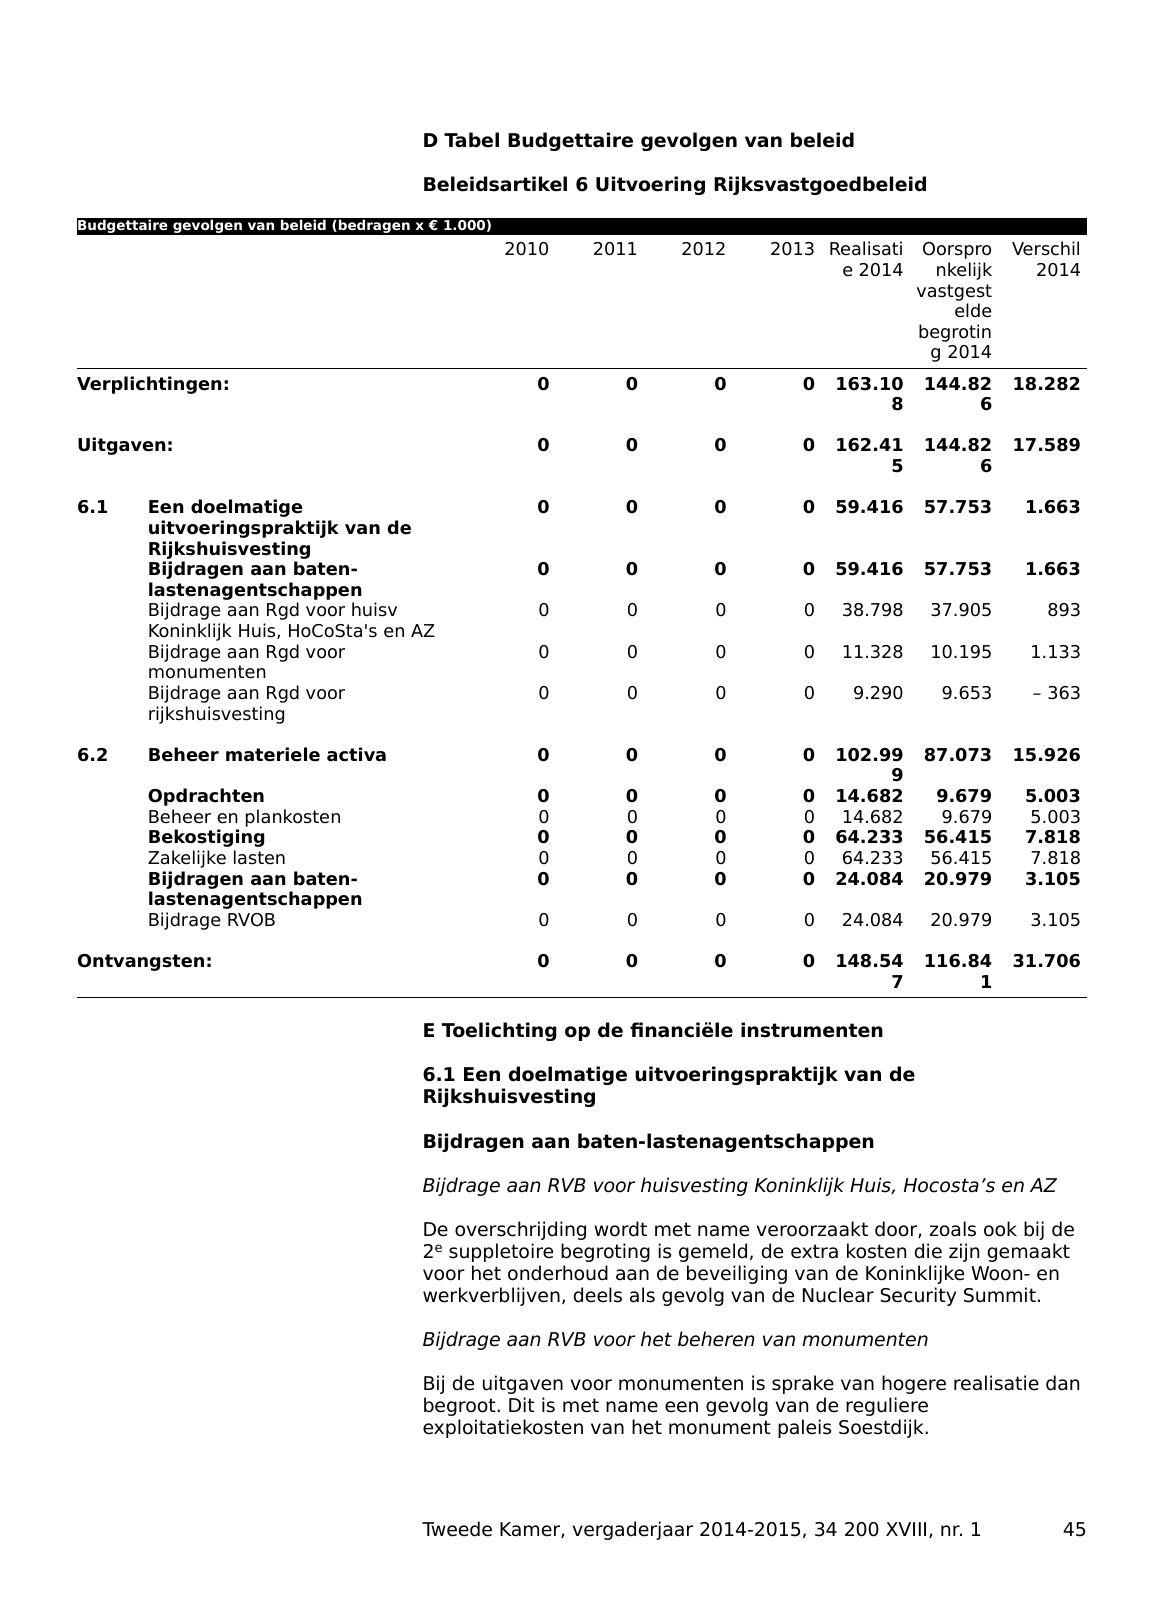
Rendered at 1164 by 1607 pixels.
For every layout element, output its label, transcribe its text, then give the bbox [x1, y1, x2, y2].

table_cell 0 [732, 369, 821, 415]
table_cell 0 [732, 642, 821, 683]
table_cell Beheer materiele activa [142, 745, 466, 786]
table_cell [142, 930, 466, 951]
table_cell Bijdragen aan baten-lastenagentschappen [142, 869, 466, 910]
table_cell 59.416 [821, 497, 909, 559]
table_cell 0 [732, 910, 821, 930]
table_cell [77, 930, 142, 951]
table_cell [732, 724, 821, 745]
table_cell 64.233 [821, 848, 909, 868]
table_cell 6.2 [77, 745, 142, 786]
table_cell 163.108 [821, 369, 909, 415]
table_cell [466, 477, 555, 497]
table_cell [77, 642, 142, 683]
table_cell 148.547 [821, 951, 909, 997]
table_cell 0 [732, 559, 821, 600]
table_cell 162.415 [821, 435, 909, 477]
table_cell 7.818 [998, 827, 1087, 848]
table_cell [998, 415, 1087, 435]
table_cell [77, 559, 142, 600]
table_cell 144.826 [909, 435, 998, 477]
table_cell 18.282 [998, 369, 1087, 415]
table_cell [77, 848, 142, 868]
table_cell [77, 910, 142, 930]
table_cell [821, 477, 909, 497]
table_cell Bijdrage aan Rgd voor monumenten [142, 642, 466, 683]
table_cell 0 [732, 683, 821, 724]
table_cell [77, 869, 142, 910]
table_cell [466, 415, 555, 435]
table_cell 5.003 [998, 786, 1087, 807]
table_cell 0 [555, 848, 644, 868]
table_cell 0 [466, 745, 555, 786]
table_cell Opdrachten [142, 786, 466, 807]
table_cell 14.682 [821, 807, 909, 827]
table_cell [644, 724, 732, 745]
table_cell Een doelmatige uitvoeringspraktijk van de Rijkshuisvesting [142, 497, 466, 559]
table_cell [998, 724, 1087, 745]
table_cell 14.682 [821, 786, 909, 807]
table_cell 0 [644, 848, 732, 868]
table_cell [821, 415, 909, 435]
table_cell 17.589 [998, 435, 1087, 477]
table_cell 2010 [466, 235, 555, 368]
table_cell 7.818 [998, 848, 1087, 868]
table_cell [555, 477, 644, 497]
table_cell 87.073 [909, 745, 998, 786]
table_cell 9.679 [909, 786, 998, 807]
table_cell Ontvangsten: [77, 951, 466, 997]
table_cell 0 [466, 559, 555, 600]
table_cell 0 [644, 951, 732, 997]
table_cell 0 [555, 369, 644, 415]
table_cell [77, 683, 142, 724]
table_cell 9.290 [821, 683, 909, 724]
table_cell [909, 724, 998, 745]
subtitle Bijdragen aan baten-lastenagentschappen [422, 1131, 1087, 1152]
table_cell 0 [644, 369, 732, 415]
table_cell Zakelijke lasten [142, 848, 466, 868]
table_cell Verplichtingen: [77, 369, 466, 415]
table_cell 0 [466, 910, 555, 930]
table_cell 20.979 [909, 869, 998, 910]
table_cell 0 [466, 435, 555, 477]
text Bij de uitgaven voor monumenten is sprake van hogere realisatie dan begroot. Dit is met name een gevolg van de reguliere exploitatiekosten van het monument paleis Soestdijk. [422, 1373, 1087, 1439]
table_cell [732, 415, 821, 435]
table_cell 0 [732, 600, 821, 642]
table_cell [909, 477, 998, 497]
table_cell 64.233 [821, 827, 909, 848]
table_cell [909, 930, 998, 951]
table_cell 0 [466, 869, 555, 910]
table_cell [142, 235, 466, 368]
table_cell 15.926 [998, 745, 1087, 786]
table_cell 31.706 [998, 951, 1087, 997]
table_cell 57.753 [909, 559, 998, 600]
text De overschrijding wordt met name veroorzaakt door, zoals ook bij de 2e suppletoire begroting is gemeld, de extra kosten die zijn gemaakt voor het onderhoud aan de beveiliging van de Koninklijke Woon- en werkverblijven, deels als gevolg van de Nuclear Security Summit. [422, 1219, 1087, 1307]
table_cell 0 [555, 497, 644, 559]
table_cell 0 [555, 786, 644, 807]
table_cell Uitgaven: [77, 435, 466, 477]
table_cell [77, 807, 142, 827]
table_cell Oorspronkelijk vastgestelde begroting 2014 [909, 235, 998, 368]
table_cell Verschil 2014 [998, 235, 1087, 368]
table_cell 0 [466, 642, 555, 683]
table_cell 3.105 [998, 869, 1087, 910]
table_cell 5.003 [998, 807, 1087, 827]
table_cell 0 [555, 807, 644, 827]
table_cell 0 [732, 827, 821, 848]
table_cell 144.826 [909, 369, 998, 415]
table_cell 1.133 [998, 642, 1087, 683]
table_cell 57.753 [909, 497, 998, 559]
table_cell 0 [732, 497, 821, 559]
table_cell [142, 477, 466, 497]
table_cell [77, 786, 142, 807]
table_cell 0 [644, 910, 732, 930]
table_cell 0 [732, 786, 821, 807]
table_cell 0 [555, 559, 644, 600]
table_cell [142, 415, 466, 435]
subtitle D Tabel Budgettaire gevolgen van beleid [422, 130, 1087, 152]
table_cell [466, 930, 555, 951]
table_cell [466, 724, 555, 745]
table_cell 11.328 [821, 642, 909, 683]
table_cell 0 [644, 807, 732, 827]
table_cell 0 [555, 869, 644, 910]
table_cell [77, 477, 142, 497]
table_cell – 363 [998, 683, 1087, 724]
table_cell [998, 477, 1087, 497]
table_cell [142, 724, 466, 745]
table_cell 2011 [555, 235, 644, 368]
table_cell 2013 [732, 235, 821, 368]
table_cell 56.415 [909, 827, 998, 848]
table_cell 0 [466, 369, 555, 415]
table_cell [77, 827, 142, 848]
table_cell 1.663 [998, 559, 1087, 600]
table_cell 0 [644, 869, 732, 910]
table_cell 893 [998, 600, 1087, 642]
table_cell [555, 724, 644, 745]
table_cell 3.105 [998, 910, 1087, 930]
table_cell [644, 477, 732, 497]
table_cell 0 [732, 951, 821, 997]
table_cell 0 [644, 683, 732, 724]
table_cell 0 [466, 497, 555, 559]
table_cell [644, 930, 732, 951]
table_cell [644, 415, 732, 435]
table_cell [909, 415, 998, 435]
table_cell 24.084 [821, 910, 909, 930]
table_cell 0 [644, 435, 732, 477]
table_cell 0 [555, 745, 644, 786]
table_cell [732, 930, 821, 951]
table_cell [732, 477, 821, 497]
table_cell 2012 [644, 235, 732, 368]
table_cell 0 [466, 807, 555, 827]
table_cell 0 [644, 827, 732, 848]
table_cell 1.663 [998, 497, 1087, 559]
table_cell Bijdrage RVOB [142, 910, 466, 930]
table_cell [77, 600, 142, 642]
table_cell 24.084 [821, 869, 909, 910]
table_cell 116.841 [909, 951, 998, 997]
table_cell Bijdrage aan Rgd voor huisv Koninklijk Huis, HoCoSta's en AZ [142, 600, 466, 642]
table_cell 0 [644, 642, 732, 683]
table_cell 38.798 [821, 600, 909, 642]
table_cell 0 [466, 848, 555, 868]
table_cell 0 [555, 600, 644, 642]
table_cell [77, 235, 142, 368]
table_header Budgettaire gevolgen van beleid (bedragen x € 1.000) [77, 218, 1087, 234]
table_cell 0 [466, 600, 555, 642]
table_cell 0 [555, 910, 644, 930]
table_cell 0 [466, 951, 555, 997]
table_cell 0 [644, 497, 732, 559]
table_cell Bijdragen aan baten-lastenagentschappen [142, 559, 466, 600]
table_cell 0 [732, 807, 821, 827]
table_cell 0 [732, 435, 821, 477]
table_cell 0 [644, 559, 732, 600]
table_cell 59.416 [821, 559, 909, 600]
table_cell Bekostiging [142, 827, 466, 848]
table_cell 20.979 [909, 910, 998, 930]
table_cell 0 [555, 435, 644, 477]
table_cell 9.679 [909, 807, 998, 827]
table_cell Bijdrage aan Rgd voor rijkshuisvesting [142, 683, 466, 724]
subtitle Beleidsartikel 6 Uitvoering Rijksvastgoedbeleid [422, 174, 1087, 196]
table_cell 0 [732, 869, 821, 910]
table_cell 0 [644, 745, 732, 786]
table_cell 0 [644, 786, 732, 807]
table_cell Realisatie 2014 [821, 235, 909, 368]
table_cell 0 [644, 600, 732, 642]
table_cell [77, 724, 142, 745]
subtitle Bijdrage aan RVB voor huisvesting Koninklijk Huis, Hocosta’s en AZ [422, 1175, 1087, 1197]
table_cell [821, 930, 909, 951]
table_cell Beheer en plankosten [142, 807, 466, 827]
table_cell 37.905 [909, 600, 998, 642]
table_cell 0 [555, 683, 644, 724]
table_cell 0 [555, 951, 644, 997]
table_cell 0 [466, 786, 555, 807]
table_cell 9.653 [909, 683, 998, 724]
table_cell 0 [732, 848, 821, 868]
table_cell [555, 930, 644, 951]
table_cell 102.999 [821, 745, 909, 786]
table_cell 10.195 [909, 642, 998, 683]
table_cell 0 [466, 683, 555, 724]
table_cell [77, 415, 142, 435]
table_cell 0 [555, 642, 644, 683]
subtitle 6.1 Een doelmatige uitvoeringspraktijk van de Rijkshuisvesting [422, 1064, 1087, 1108]
table_cell [555, 415, 644, 435]
table_cell [998, 930, 1087, 951]
table_cell 0 [555, 827, 644, 848]
subtitle E Toelichting op de financiële instrumenten [422, 1020, 1087, 1042]
table_cell [821, 724, 909, 745]
table_cell 0 [466, 827, 555, 848]
table_cell 0 [732, 745, 821, 786]
table_cell 6.1 [77, 497, 142, 559]
subtitle Bijdrage aan RVB voor het beheren van monumenten [422, 1329, 1087, 1351]
table_cell 56.415 [909, 848, 998, 868]
